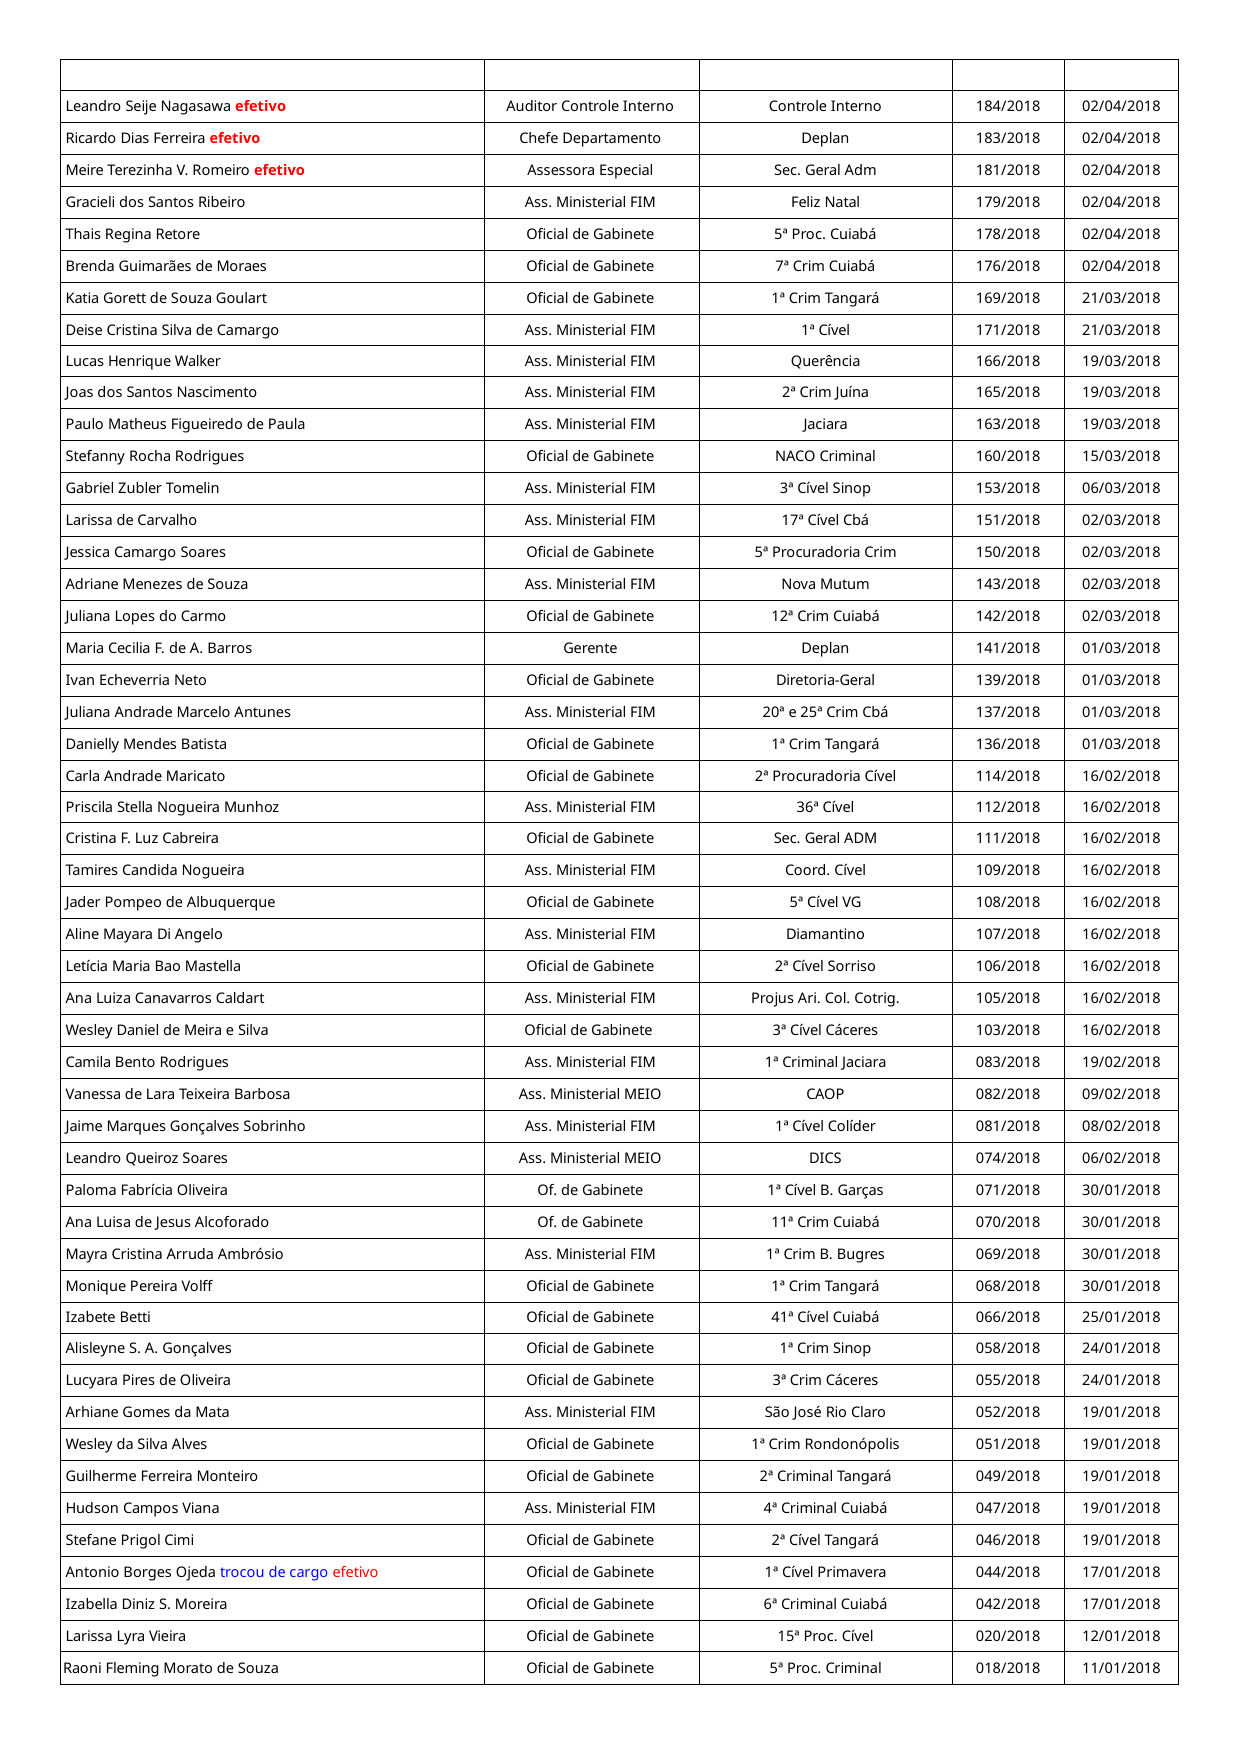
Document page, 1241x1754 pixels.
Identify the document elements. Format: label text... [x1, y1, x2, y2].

table_cell 142/2018 [953, 601, 1064, 632]
table_cell 083/2018 [953, 1047, 1064, 1078]
table_cell 17ª Cível Cbá [700, 505, 952, 536]
table_cell São José Rio Claro [700, 1397, 952, 1428]
table_cell 160/2018 [953, 441, 1064, 472]
table_cell 109/2018 [953, 855, 1064, 886]
table_cell 7ª Crim Cuiabá [700, 251, 952, 282]
table_cell 15ª Proc. Cível [700, 1621, 952, 1651]
table_cell Raoni Fleming Morato de Souza [61, 1652, 484, 1683]
table_cell 19/03/2018 [1065, 409, 1178, 440]
table_cell Alisleyne S. A. Gonçalves [61, 1334, 484, 1364]
table_cell Leandro Seije Nagasawa efetivo [61, 91, 484, 122]
table_cell Juliana Andrade Marcelo Antunes [61, 697, 484, 728]
table_cell 3ª Cível Sinop [700, 473, 952, 504]
table_cell Jaciara [700, 409, 952, 440]
table_cell 25/01/2018 [1065, 1303, 1178, 1333]
table_cell Ass. Ministerial FIM [485, 855, 699, 886]
table_cell Vanessa de Lara Teixeira Barbosa [61, 1079, 484, 1110]
table_cell 16/02/2018 [1065, 919, 1178, 950]
table_cell Oficial de Gabinete [485, 1271, 699, 1302]
table_cell 151/2018 [953, 505, 1064, 536]
table_cell Auditor Controle Interno [485, 91, 699, 122]
table_cell 163/2018 [953, 409, 1064, 440]
table_cell 143/2018 [953, 569, 1064, 600]
table_cell 16/02/2018 [1065, 761, 1178, 791]
table_cell Guilherme Ferreira Monteiro [61, 1461, 484, 1492]
table_cell Ana Luisa de Jesus Alcoforado [61, 1207, 484, 1238]
table_cell Larissa de Carvalho [61, 505, 484, 536]
table_cell Ass. Ministerial FIM [485, 919, 699, 950]
table_cell Oficial de Gabinete [485, 283, 699, 314]
table_cell Oficial de Gabinete [485, 761, 699, 791]
table_cell 049/2018 [953, 1461, 1064, 1492]
table_cell 17/01/2018 [1065, 1589, 1178, 1619]
table_cell Cristina F. Luz Cabreira [61, 823, 484, 854]
table_cell 11ª Crim Cuiabá [700, 1207, 952, 1238]
table_cell 3ª Cível Cáceres [700, 1015, 952, 1046]
table_cell 070/2018 [953, 1207, 1064, 1238]
table_cell Gerente [485, 633, 699, 664]
table_cell 042/2018 [953, 1589, 1064, 1619]
table_cell Lucas Henrique Walker [61, 346, 484, 376]
table_cell 183/2018 [953, 123, 1064, 154]
table_cell Oficial de Gabinete [485, 251, 699, 282]
table_cell 166/2018 [953, 346, 1064, 376]
table_cell Lucyara Pires de Oliveira [61, 1365, 484, 1396]
table_cell 02/04/2018 [1065, 155, 1178, 186]
table_cell 19/01/2018 [1065, 1397, 1178, 1428]
table_cell 018/2018 [953, 1652, 1064, 1683]
table_cell 103/2018 [953, 1015, 1064, 1046]
table_cell Of. de Gabinete [485, 1175, 699, 1206]
table_cell Jessica Camargo Soares [61, 537, 484, 568]
table_cell 105/2018 [953, 983, 1064, 1014]
table_cell Aline Mayara Di Angelo [61, 919, 484, 950]
table_cell Ass. Ministerial FIM [485, 1239, 699, 1269]
table_cell Coord. Cível [700, 855, 952, 886]
table_cell 051/2018 [953, 1429, 1064, 1459]
table_cell 1ª Cível Primavera [700, 1557, 952, 1587]
table_cell 19/03/2018 [1065, 346, 1178, 376]
table_cell 139/2018 [953, 665, 1064, 696]
table_cell Ricardo Dias Ferreira efetivo [61, 123, 484, 154]
table_cell 21/03/2018 [1065, 315, 1178, 345]
table_cell 3ª Crim Cáceres [700, 1365, 952, 1396]
table_cell 1ª Crim Tangará [700, 1271, 952, 1302]
table_header [61, 60, 484, 90]
table_cell 052/2018 [953, 1397, 1064, 1428]
table_cell DICS [700, 1143, 952, 1174]
table_cell Ass. Ministerial FIM [485, 1111, 699, 1142]
table_cell 069/2018 [953, 1239, 1064, 1269]
table_cell Paloma Fabrícia Oliveira [61, 1175, 484, 1206]
table_cell Stefanny Rocha Rodrigues [61, 441, 484, 472]
table_cell 5ª Cível VG [700, 887, 952, 918]
table_cell Ass. Ministerial FIM [485, 697, 699, 728]
table_cell CAOP [700, 1079, 952, 1110]
table_cell Oficial de Gabinete [485, 1461, 699, 1492]
table_cell Wesley Daniel de Meira e Silva [61, 1015, 484, 1046]
table_cell 24/01/2018 [1065, 1365, 1178, 1396]
table_cell 15/03/2018 [1065, 441, 1178, 472]
table_cell 19/03/2018 [1065, 377, 1178, 408]
table_cell Tamires Candida Nogueira [61, 855, 484, 886]
table_cell 21/03/2018 [1065, 283, 1178, 314]
table_cell 01/03/2018 [1065, 729, 1178, 760]
table_cell 106/2018 [953, 951, 1064, 982]
table_cell Paulo Matheus Figueiredo de Paula [61, 409, 484, 440]
table_cell 184/2018 [953, 91, 1064, 122]
table_cell Juliana Lopes do Carmo [61, 601, 484, 632]
table_cell 08/02/2018 [1065, 1111, 1178, 1142]
table_cell Oficial de Gabinete [485, 601, 699, 632]
table_cell Oficial de Gabinete [485, 441, 699, 472]
table_cell Katia Gorett de Souza Goulart [61, 283, 484, 314]
table_cell Joas dos Santos Nascimento [61, 377, 484, 408]
table_cell Oficial de Gabinete [485, 537, 699, 568]
table_cell Izabete Betti [61, 1303, 484, 1333]
table_cell 19/01/2018 [1065, 1461, 1178, 1492]
table_cell 1ª Crim Tangará [700, 283, 952, 314]
table_cell Assessora Especial [485, 155, 699, 186]
table_cell Sec. Geral ADM [700, 823, 952, 854]
table_cell 044/2018 [953, 1557, 1064, 1587]
table_cell Chefe Departamento [485, 123, 699, 154]
table_cell Oficial de Gabinete [485, 1621, 699, 1651]
table_cell Larissa Lyra Vieira [61, 1621, 484, 1651]
table_cell 071/2018 [953, 1175, 1064, 1206]
table_cell 02/04/2018 [1065, 91, 1178, 122]
table_cell Sec. Geral Adm [700, 155, 952, 186]
table_cell 074/2018 [953, 1143, 1064, 1174]
table_cell 01/03/2018 [1065, 665, 1178, 696]
table_cell Ass. Ministerial MEIO [485, 1143, 699, 1174]
table_cell 020/2018 [953, 1621, 1064, 1651]
table_cell Oficial de Gabinete [485, 1525, 699, 1556]
table_cell Of. de Gabinete [485, 1207, 699, 1238]
table_cell Oficial de Gabinete [485, 1015, 699, 1046]
table_cell Oficial de Gabinete [485, 951, 699, 982]
table_cell Ana Luiza Canavarros Caldart [61, 983, 484, 1014]
table_cell 20ª e 25ª Crim Cbá [700, 697, 952, 728]
table_cell 16/02/2018 [1065, 951, 1178, 982]
table_cell 171/2018 [953, 315, 1064, 345]
table_cell 16/02/2018 [1065, 792, 1178, 822]
table_cell Projus Ari. Col. Cotrig. [700, 983, 952, 1014]
table_cell 165/2018 [953, 377, 1064, 408]
table_cell Oficial de Gabinete [485, 1334, 699, 1364]
table_cell 16/02/2018 [1065, 1015, 1178, 1046]
table_cell Gabriel Zubler Tomelin [61, 473, 484, 504]
table_cell Izabella Diniz S. Moreira [61, 1589, 484, 1619]
table_cell 046/2018 [953, 1525, 1064, 1556]
table_cell Leandro Queiroz Soares [61, 1143, 484, 1174]
table_cell 5ª Proc. Cuiabá [700, 219, 952, 250]
table_cell Ass. Ministerial FIM [485, 569, 699, 600]
table_header [700, 60, 952, 90]
table_cell NACO Criminal [700, 441, 952, 472]
table_cell Maria Cecilia F. de A. Barros [61, 633, 484, 664]
table_cell 02/04/2018 [1065, 251, 1178, 282]
table_cell Deise Cristina Silva de Camargo [61, 315, 484, 345]
table_cell 30/01/2018 [1065, 1239, 1178, 1269]
table_cell Wesley da Silva Alves [61, 1429, 484, 1459]
table_cell Controle Interno [700, 91, 952, 122]
table_cell 179/2018 [953, 187, 1064, 218]
table_cell Feliz Natal [700, 187, 952, 218]
table_cell Deplan [700, 123, 952, 154]
table_cell 30/01/2018 [1065, 1175, 1178, 1206]
table_cell 176/2018 [953, 251, 1064, 282]
table_cell Antonio Borges Ojeda trocou de cargo efetivo [61, 1557, 484, 1587]
table_cell 01/03/2018 [1065, 697, 1178, 728]
table_header [1065, 60, 1178, 90]
table_cell Deplan [700, 633, 952, 664]
table_cell Monique Pereira Volff [61, 1271, 484, 1302]
table_header [953, 60, 1064, 90]
table_cell Oficial de Gabinete [485, 1429, 699, 1459]
table_cell Ass. Ministerial FIM [485, 473, 699, 504]
table_cell 02/03/2018 [1065, 505, 1178, 536]
table_cell Diretoria-Geral [700, 665, 952, 696]
table_cell 06/02/2018 [1065, 1143, 1178, 1174]
table_cell Gracieli dos Santos Ribeiro [61, 187, 484, 218]
table_cell 108/2018 [953, 887, 1064, 918]
table_cell Oficial de Gabinete [485, 1589, 699, 1619]
table_cell Hudson Campos Viana [61, 1493, 484, 1523]
table_cell Priscila Stella Nogueira Munhoz [61, 792, 484, 822]
table_cell 1ª Criminal Jaciara [700, 1047, 952, 1078]
table_cell 068/2018 [953, 1271, 1064, 1302]
table_cell 16/02/2018 [1065, 887, 1178, 918]
table_cell 12ª Crim Cuiabá [700, 601, 952, 632]
table_cell Thais Regina Retore [61, 219, 484, 250]
table_cell 066/2018 [953, 1303, 1064, 1333]
table_cell 24/01/2018 [1065, 1334, 1178, 1364]
table_cell 178/2018 [953, 219, 1064, 250]
table_cell 09/02/2018 [1065, 1079, 1178, 1110]
table_cell Ass. Ministerial FIM [485, 346, 699, 376]
table_cell 1ª Crim Sinop [700, 1334, 952, 1364]
table_cell 181/2018 [953, 155, 1064, 186]
table_cell 30/01/2018 [1065, 1207, 1178, 1238]
table_cell Jaime Marques Gonçalves Sobrinho [61, 1111, 484, 1142]
table_cell 02/03/2018 [1065, 569, 1178, 600]
table_cell Ass. Ministerial FIM [485, 377, 699, 408]
table_cell Oficial de Gabinete [485, 219, 699, 250]
table_cell Camila Bento Rodrigues [61, 1047, 484, 1078]
table_cell 41ª Cível Cuiabá [700, 1303, 952, 1333]
table_cell 02/04/2018 [1065, 123, 1178, 154]
table_cell 19/01/2018 [1065, 1525, 1178, 1556]
table_cell Arhiane Gomes da Mata [61, 1397, 484, 1428]
table_cell 082/2018 [953, 1079, 1064, 1110]
table_cell Querência [700, 346, 952, 376]
table_cell 1ª Crim Rondonópolis [700, 1429, 952, 1459]
table_cell 16/02/2018 [1065, 855, 1178, 886]
table_cell Oficial de Gabinete [485, 1303, 699, 1333]
table_cell Oficial de Gabinete [485, 1557, 699, 1587]
table_cell 19/02/2018 [1065, 1047, 1178, 1078]
table_cell 02/04/2018 [1065, 219, 1178, 250]
table_cell 02/03/2018 [1065, 601, 1178, 632]
table_cell Oficial de Gabinete [485, 887, 699, 918]
table_cell 11/01/2018 [1065, 1652, 1178, 1683]
table_cell 19/01/2018 [1065, 1429, 1178, 1459]
table_cell 01/03/2018 [1065, 633, 1178, 664]
table_cell Ass. Ministerial FIM [485, 792, 699, 822]
table_cell 141/2018 [953, 633, 1064, 664]
table_cell 17/01/2018 [1065, 1557, 1178, 1587]
table_cell 2ª Cível Sorriso [700, 951, 952, 982]
table_cell 112/2018 [953, 792, 1064, 822]
table_cell 5ª Procuradoria Crim [700, 537, 952, 568]
table_cell Danielly Mendes Batista [61, 729, 484, 760]
table_cell 4ª Criminal Cuiabá [700, 1493, 952, 1523]
table_cell 16/02/2018 [1065, 983, 1178, 1014]
table_cell 06/03/2018 [1065, 473, 1178, 504]
table_cell 136/2018 [953, 729, 1064, 760]
table_cell 6ª Criminal Cuiabá [700, 1589, 952, 1619]
table_cell 2ª Crim Juína [700, 377, 952, 408]
table_cell Ass. Ministerial FIM [485, 983, 699, 1014]
table_cell Ass. Ministerial FIM [485, 409, 699, 440]
table_cell Jader Pompeo de Albuquerque [61, 887, 484, 918]
table_cell 1ª Crim B. Bugres [700, 1239, 952, 1269]
table_cell 16/02/2018 [1065, 823, 1178, 854]
table_cell Ass. Ministerial FIM [485, 1397, 699, 1428]
table_cell Brenda Guimarães de Moraes [61, 251, 484, 282]
table_cell 055/2018 [953, 1365, 1064, 1396]
table_cell 107/2018 [953, 919, 1064, 950]
table_cell 150/2018 [953, 537, 1064, 568]
table_cell Ivan Echeverria Neto [61, 665, 484, 696]
table_cell 1ª Cível B. Garças [700, 1175, 952, 1206]
table_cell Meire Terezinha V. Romeiro efetivo [61, 155, 484, 186]
table_cell Mayra Cristina Arruda Ambrósio [61, 1239, 484, 1269]
table_cell 1ª Crim Tangará [700, 729, 952, 760]
table_cell 081/2018 [953, 1111, 1064, 1142]
table_cell 2ª Criminal Tangará [700, 1461, 952, 1492]
table_cell 047/2018 [953, 1493, 1064, 1523]
table_cell Ass. Ministerial FIM [485, 1493, 699, 1523]
table_cell Oficial de Gabinete [485, 1365, 699, 1396]
table_cell Ass. Ministerial FIM [485, 505, 699, 536]
table_cell Ass. Ministerial FIM [485, 1047, 699, 1078]
table_header [485, 60, 699, 90]
table_cell 1ª Cível [700, 315, 952, 345]
table_cell Ass. Ministerial MEIO [485, 1079, 699, 1110]
table_cell 058/2018 [953, 1334, 1064, 1364]
table_cell 19/01/2018 [1065, 1493, 1178, 1523]
table_cell Stefane Prigol Cimi [61, 1525, 484, 1556]
table_cell 12/01/2018 [1065, 1621, 1178, 1651]
table_cell Oficial de Gabinete [485, 823, 699, 854]
table_cell 111/2018 [953, 823, 1064, 854]
table_cell 137/2018 [953, 697, 1064, 728]
table_cell Adriane Menezes de Souza [61, 569, 484, 600]
table_cell Letícia Maria Bao Mastella [61, 951, 484, 982]
table_cell 02/04/2018 [1065, 187, 1178, 218]
table_cell Oficial de Gabinete [485, 729, 699, 760]
table_cell Ass. Ministerial FIM [485, 187, 699, 218]
table_cell Oficial de Gabinete [485, 665, 699, 696]
table_cell 153/2018 [953, 473, 1064, 504]
table_cell 36ª Cível [700, 792, 952, 822]
table_cell 5ª Proc. Criminal [700, 1652, 952, 1683]
table_cell Nova Mutum [700, 569, 952, 600]
table_cell 2ª Cível Tangará [700, 1525, 952, 1556]
table_cell Ass. Ministerial FIM [485, 315, 699, 345]
table_cell 2ª Procuradoria Cível [700, 761, 952, 791]
table_cell Diamantino [700, 919, 952, 950]
table_cell 02/03/2018 [1065, 537, 1178, 568]
table_cell 30/01/2018 [1065, 1271, 1178, 1302]
table_cell Carla Andrade Maricato [61, 761, 484, 791]
table_cell Oficial de Gabinete [485, 1652, 699, 1683]
table_cell 1ª Cível Colíder [700, 1111, 952, 1142]
table_cell 169/2018 [953, 283, 1064, 314]
table_cell 114/2018 [953, 761, 1064, 791]
